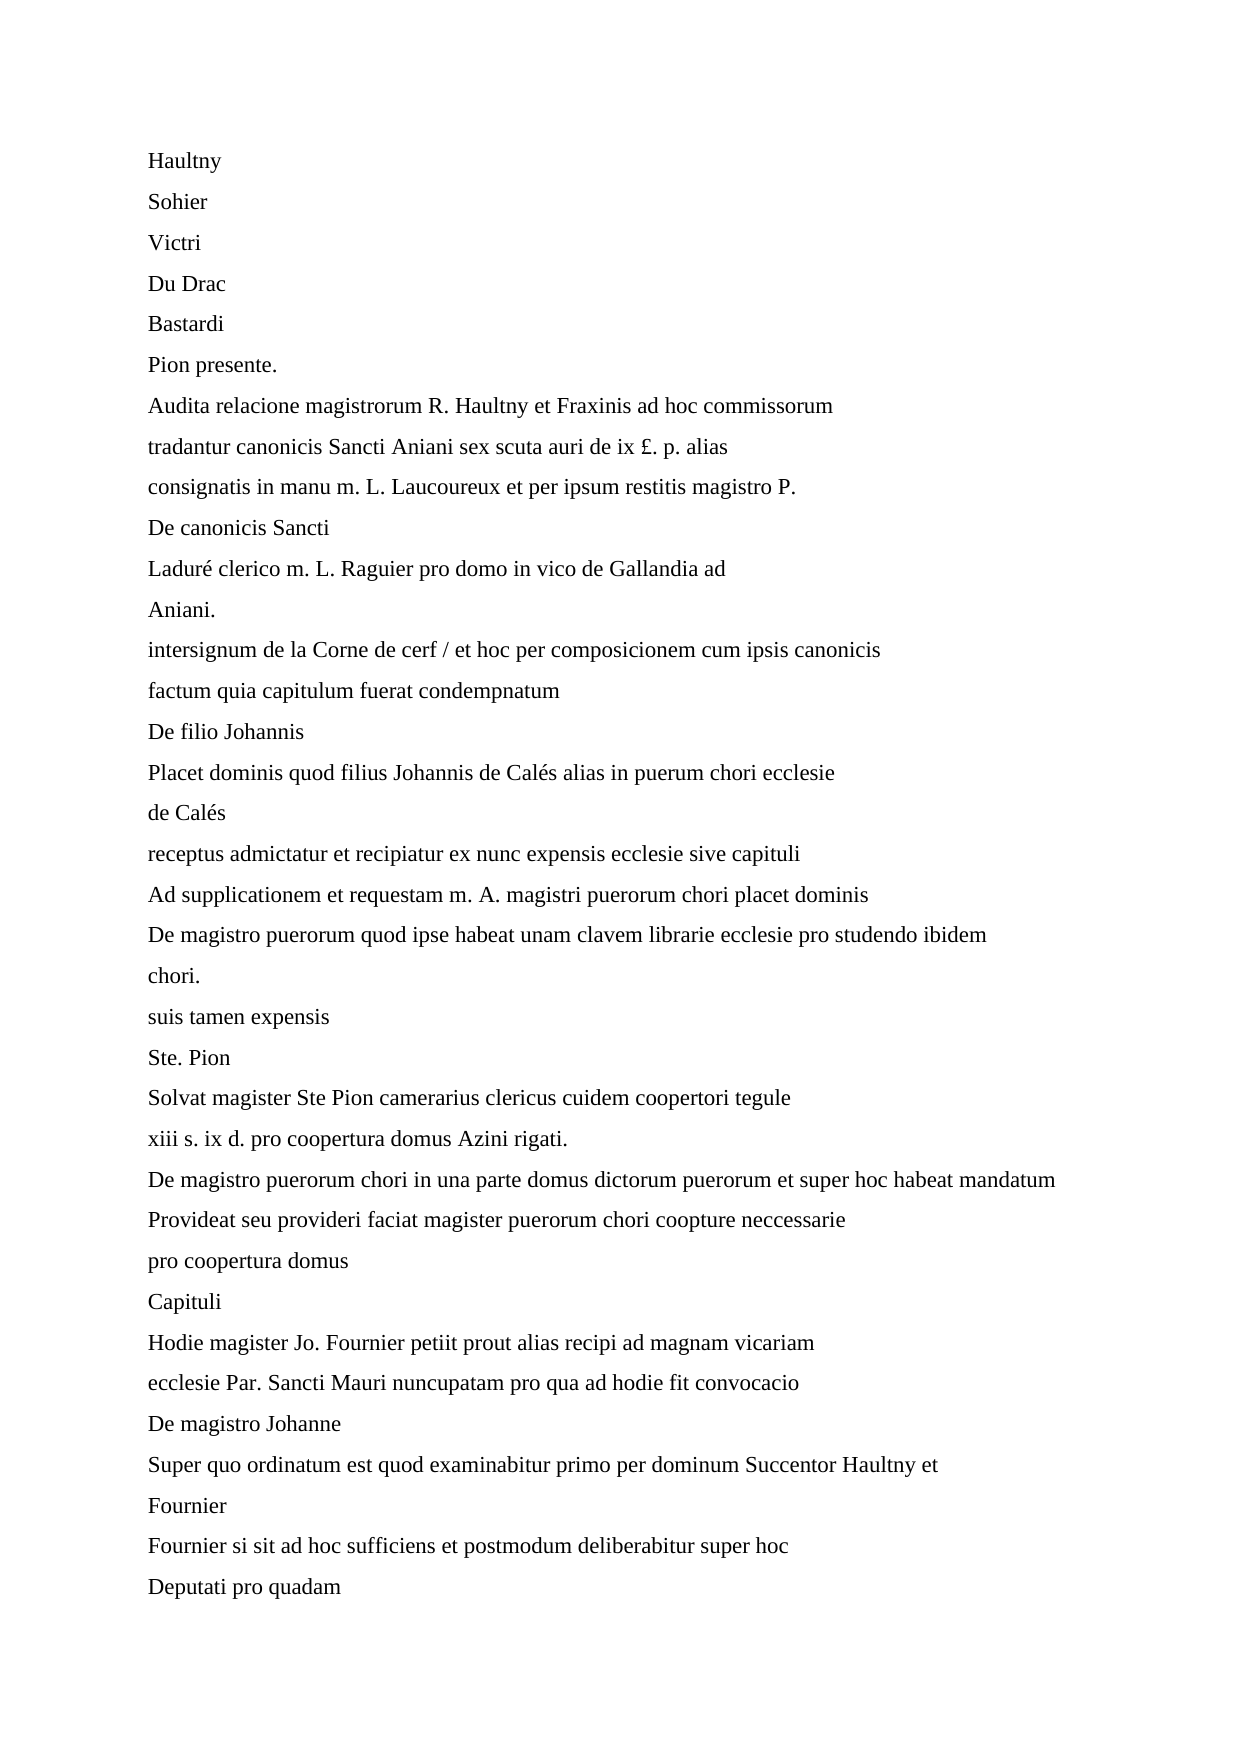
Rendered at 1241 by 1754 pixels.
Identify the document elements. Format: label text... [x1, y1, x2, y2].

text De canonicis Sancti [148, 514, 1093, 541]
text De filio Johannis [148, 718, 1093, 744]
text intersignum de la Corne de cerf / et hoc per composicionem cum ipsis canonicis [148, 636, 1093, 663]
text Solvat magister Ste Pion camerarius clericus cuidem coopertori tegule [148, 1084, 1093, 1111]
text Victri [148, 229, 1093, 255]
text Super quo ordinatum est quod examinabitur primo per dominum Succentor Haultny et [148, 1451, 1093, 1477]
text Provideat seu provideri faciat magister puerorum chori coopture neccessarie [148, 1207, 1093, 1233]
text Capituli [148, 1288, 1093, 1314]
text suis tamen expensis [148, 1003, 1093, 1029]
text Placet dominis quod filius Johannis de Calés alias in puerum chori ecclesie [148, 758, 1093, 785]
text Ad supplicationem et requestam m. A. magistri puerorum chori placet dominis [148, 881, 1093, 907]
text receptus admictatur et recipiatur ex nunc expensis ecclesie sive capituli [148, 840, 1093, 866]
text Bastardi [148, 311, 1093, 337]
text pro coopertura domus [148, 1247, 1093, 1274]
text consignatis in manu m. L. Laucoureux et per ipsum restitis magistro P. [148, 473, 1093, 500]
text Pion presente. [148, 351, 1093, 378]
text Haultny [148, 148, 1093, 174]
text xiii s. ix d. pro coopertura domus Azini rigati. [148, 1125, 1093, 1151]
text Laduré clerico m. L. Raguier pro domo in vico de Gallandia ad [148, 555, 1093, 581]
text tradantur canonicis Sancti Aniani sex scuta auri de ix £. p. alias [148, 433, 1093, 459]
text Audita relacione magistrorum R. Haultny et Fraxinis ad hoc commissorum [148, 392, 1093, 418]
text Aniani. [148, 596, 1093, 622]
text Deputati pro quadam [148, 1573, 1093, 1599]
text De magistro Johanne [148, 1410, 1093, 1437]
text Fournier [148, 1492, 1093, 1518]
text Sohier [148, 188, 1093, 215]
text Du Drac [148, 270, 1093, 296]
text De magistro puerorum quod ipse habeat unam clavem librarie ecclesie pro studendo ibidem [148, 921, 1093, 948]
text Hodie magister Jo. Fournier petiit prout alias recipi ad magnam vicariam [148, 1329, 1093, 1355]
text de Calés [148, 799, 1093, 826]
text ecclesie Par. Sancti Mauri nuncupatam pro qua ad hodie fit convocacio [148, 1369, 1093, 1396]
text factum quia capitulum fuerat condempnatum [148, 677, 1093, 703]
text Ste. Pion [148, 1044, 1093, 1070]
text chori. [148, 962, 1093, 988]
text De magistro puerorum chori in una parte domus dictorum puerorum et super hoc habeat mandatum [148, 1166, 1093, 1192]
text Fournier si sit ad hoc sufficiens et postmodum deliberabitur super hoc [148, 1532, 1093, 1559]
